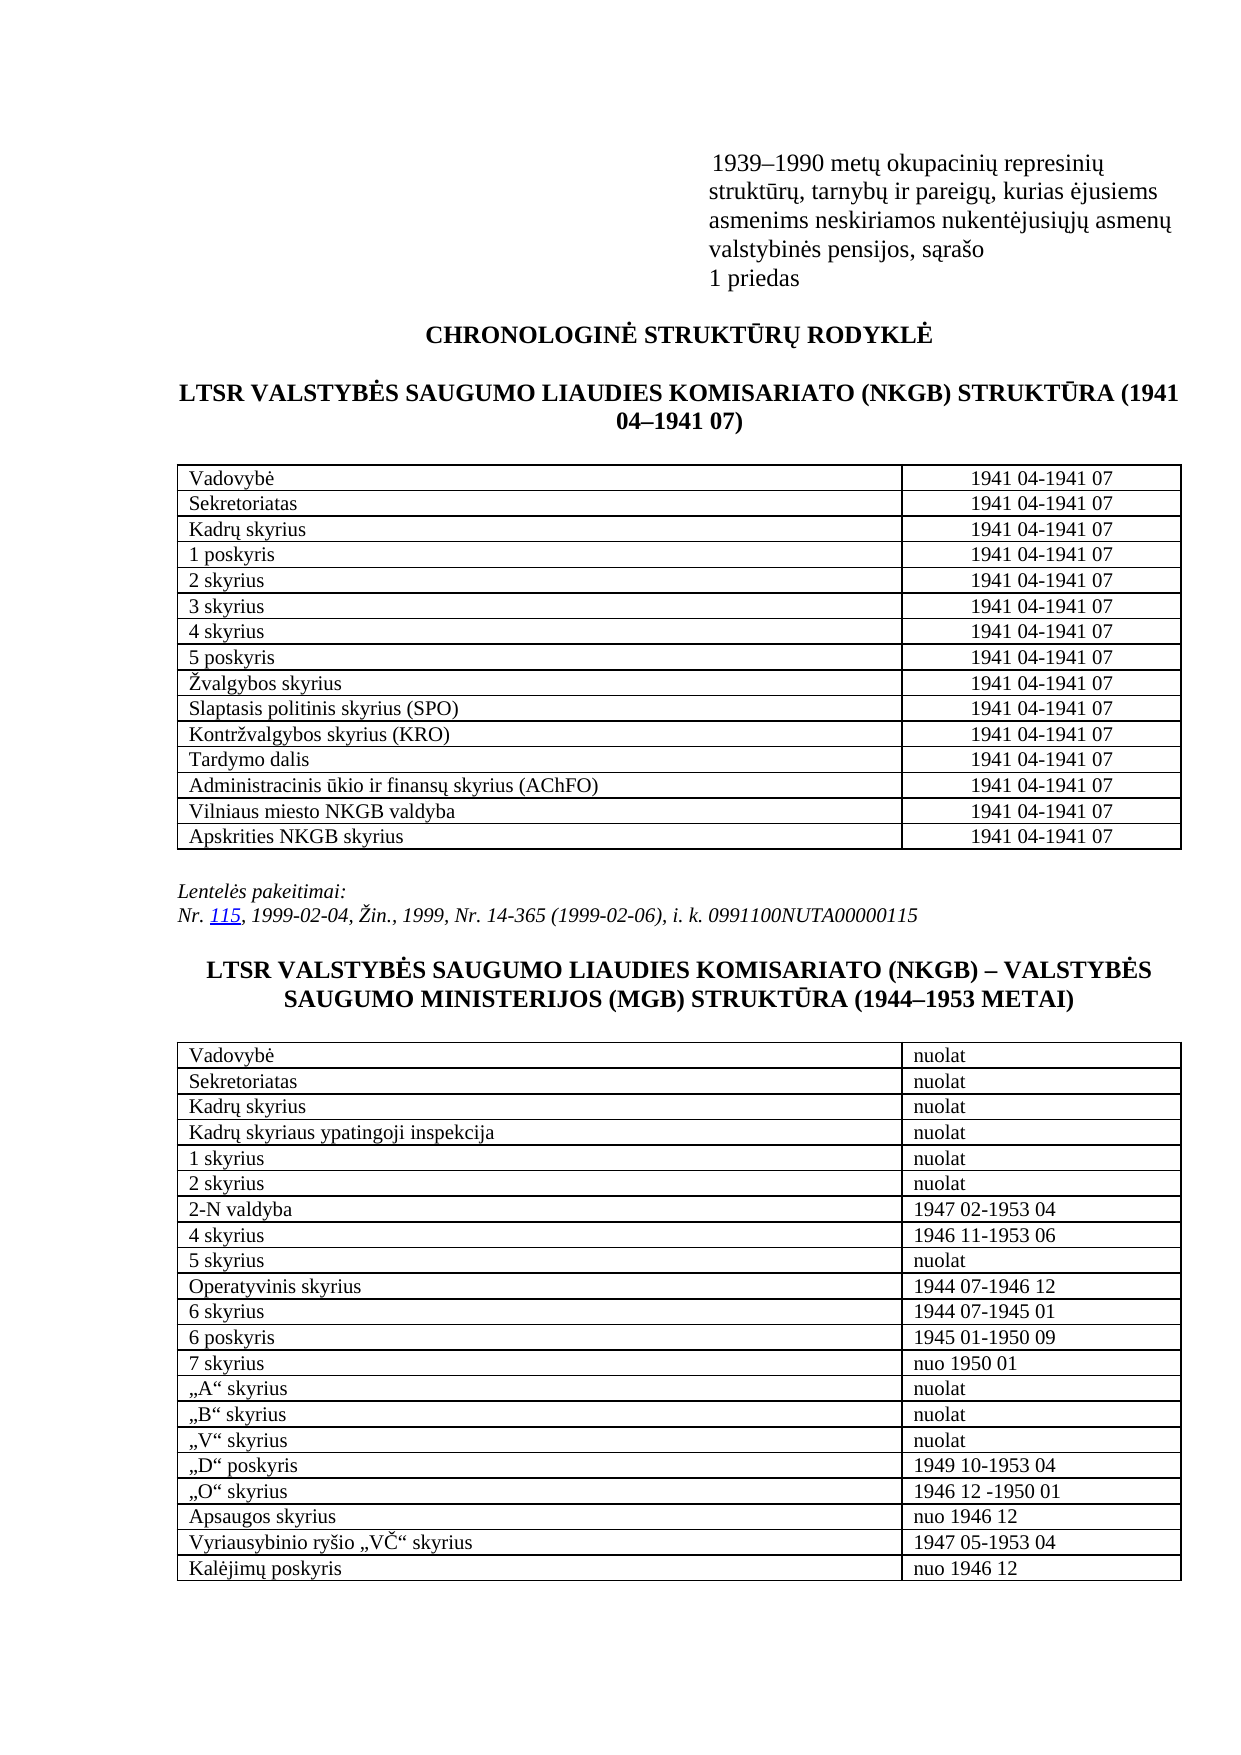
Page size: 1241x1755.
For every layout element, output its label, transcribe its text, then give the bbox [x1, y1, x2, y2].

table_header 1941 04-1941 07 [903, 466, 1180, 489]
table_cell 5 skyrius [178, 1248, 901, 1272]
table_cell nuolat [903, 1248, 1180, 1272]
table_cell 1949 10-1953 04 [903, 1453, 1180, 1477]
table_cell 1946 11-1953 06 [903, 1223, 1180, 1247]
table_cell Žvalgybos skyrius [178, 671, 901, 694]
table_cell 1941 04-1941 07 [903, 799, 1180, 823]
table_cell Sekretoriatas [178, 1069, 901, 1093]
table_cell Kadrų skyriaus ypatingoji inspekcija [178, 1120, 901, 1144]
table_cell Kadrų skyrius [178, 1095, 901, 1118]
table_cell Operatyvinis skyrius [178, 1274, 901, 1298]
table_cell nuo 1946 12 [903, 1556, 1180, 1580]
table_cell 2-N valdyba [178, 1197, 901, 1221]
text CHRONOLOGINĖ STRUKTŪRŲ RODYKLĖ [177, 320, 1181, 349]
table_cell Vilniaus miesto NKGB valdyba [178, 799, 901, 823]
table_cell 1941 04-1941 07 [903, 517, 1180, 541]
table_cell 1 skyrius [178, 1146, 901, 1170]
table_cell 1941 04-1941 07 [903, 568, 1180, 592]
table_cell Apskrities NKGB skyrius [178, 824, 901, 848]
table_cell 1947 05-1953 04 [903, 1530, 1180, 1554]
table_cell „A“ skyrius [178, 1376, 901, 1400]
table_cell „B“ skyrius [178, 1402, 901, 1426]
table_cell 1 poskyris [178, 542, 901, 566]
table_cell 2 skyrius [178, 1171, 901, 1195]
table_cell nuolat [903, 1095, 1180, 1118]
table_cell nuolat [903, 1428, 1180, 1452]
text Nr. 115, 1999-02-04, Žin., 1999, Nr. 14-365 (1999-02-06), i. k. 0991100NUTA00000115 [177, 903, 1181, 927]
table_cell Kalėjimų poskyris [178, 1556, 901, 1580]
text LTSR VALSTYBĖS SAUGUMO LIAUDIES KOMISARIATO (NKGB) – VALSTYBĖS SAUGUMO MINISTERIJOS (MGB) STRUKTŪRA (1944–1953 METAI) [177, 955, 1181, 1013]
table_cell Kadrų skyrius [178, 517, 901, 541]
table_cell 1944 07-1945 01 [903, 1300, 1180, 1323]
table_cell 4 skyrius [178, 1223, 901, 1247]
table_cell 6 skyrius [178, 1300, 901, 1323]
table_header Vadovybė [178, 1043, 901, 1067]
table_cell Vyriausybinio ryšio „VČ“ skyrius [178, 1530, 901, 1554]
text 1939–1990 metų okupacinių represinių struktūrų, tarnybų ir pareigų, kurias ėjusiems asmenims neskiriamos nukentėjusiųjų asmenų valstybinės pensijos, sąrašo [709, 148, 1181, 263]
table_cell 3 skyrius [178, 594, 901, 618]
table_cell 1941 04-1941 07 [903, 824, 1180, 848]
text 1 priedas [177, 263, 1181, 291]
table_cell 1947 02-1953 04 [903, 1197, 1180, 1221]
table_cell Kontržvalgybos skyrius (KRO) [178, 722, 901, 746]
table_cell Sekretoriatas [178, 491, 901, 515]
table_cell 1941 04-1941 07 [903, 671, 1180, 694]
table_cell 1941 04-1941 07 [903, 747, 1180, 771]
table_cell 1941 04-1941 07 [903, 619, 1180, 643]
table_cell 4 skyrius [178, 619, 901, 643]
table_cell 5 poskyris [178, 645, 901, 669]
table_cell Tardymo dalis [178, 747, 901, 771]
table_cell 1945 01-1950 09 [903, 1325, 1180, 1349]
table_cell nuolat [903, 1171, 1180, 1195]
table_cell nuolat [903, 1376, 1180, 1400]
table_cell 1941 04-1941 07 [903, 542, 1180, 566]
table_cell nuolat [903, 1146, 1180, 1170]
table_cell nuo 1946 12 [903, 1505, 1180, 1528]
table_cell 1941 04-1941 07 [903, 696, 1180, 720]
table_cell 1946 12 -1950 01 [903, 1479, 1180, 1503]
table_header Vadovybė [178, 466, 901, 489]
table_header nuolat [903, 1043, 1180, 1067]
table_cell nuolat [903, 1402, 1180, 1426]
table_cell 6 poskyris [178, 1325, 901, 1349]
table_cell nuolat [903, 1120, 1180, 1144]
table_cell Administracinis ūkio ir finansų skyrius (AChFO) [178, 773, 901, 797]
table_cell 1941 04-1941 07 [903, 645, 1180, 669]
table_cell Slaptasis politinis skyrius (SPO) [178, 696, 901, 720]
text Lentelės pakeitimai: [177, 878, 1181, 903]
table_cell 1941 04-1941 07 [903, 491, 1180, 515]
text LTSR VALSTYBĖS SAUGUMO LIAUDIES KOMISARIATO (NKGB) STRUKTŪRA (1941 04–1941 07) [177, 378, 1181, 435]
table_cell 1941 04-1941 07 [903, 773, 1180, 797]
table_cell 1941 04-1941 07 [903, 722, 1180, 746]
table_cell „D“ poskyris [178, 1453, 901, 1477]
table_cell 1944 07-1946 12 [903, 1274, 1180, 1298]
table_cell 7 skyrius [178, 1351, 901, 1375]
table_cell nuo 1950 01 [903, 1351, 1180, 1375]
table_cell 1941 04-1941 07 [903, 594, 1180, 618]
table_cell „V“ skyrius [178, 1428, 901, 1452]
table_cell 2 skyrius [178, 568, 901, 592]
table_cell Apsaugos skyrius [178, 1505, 901, 1528]
table_cell nuolat [903, 1069, 1180, 1093]
table_cell „O“ skyrius [178, 1479, 901, 1503]
